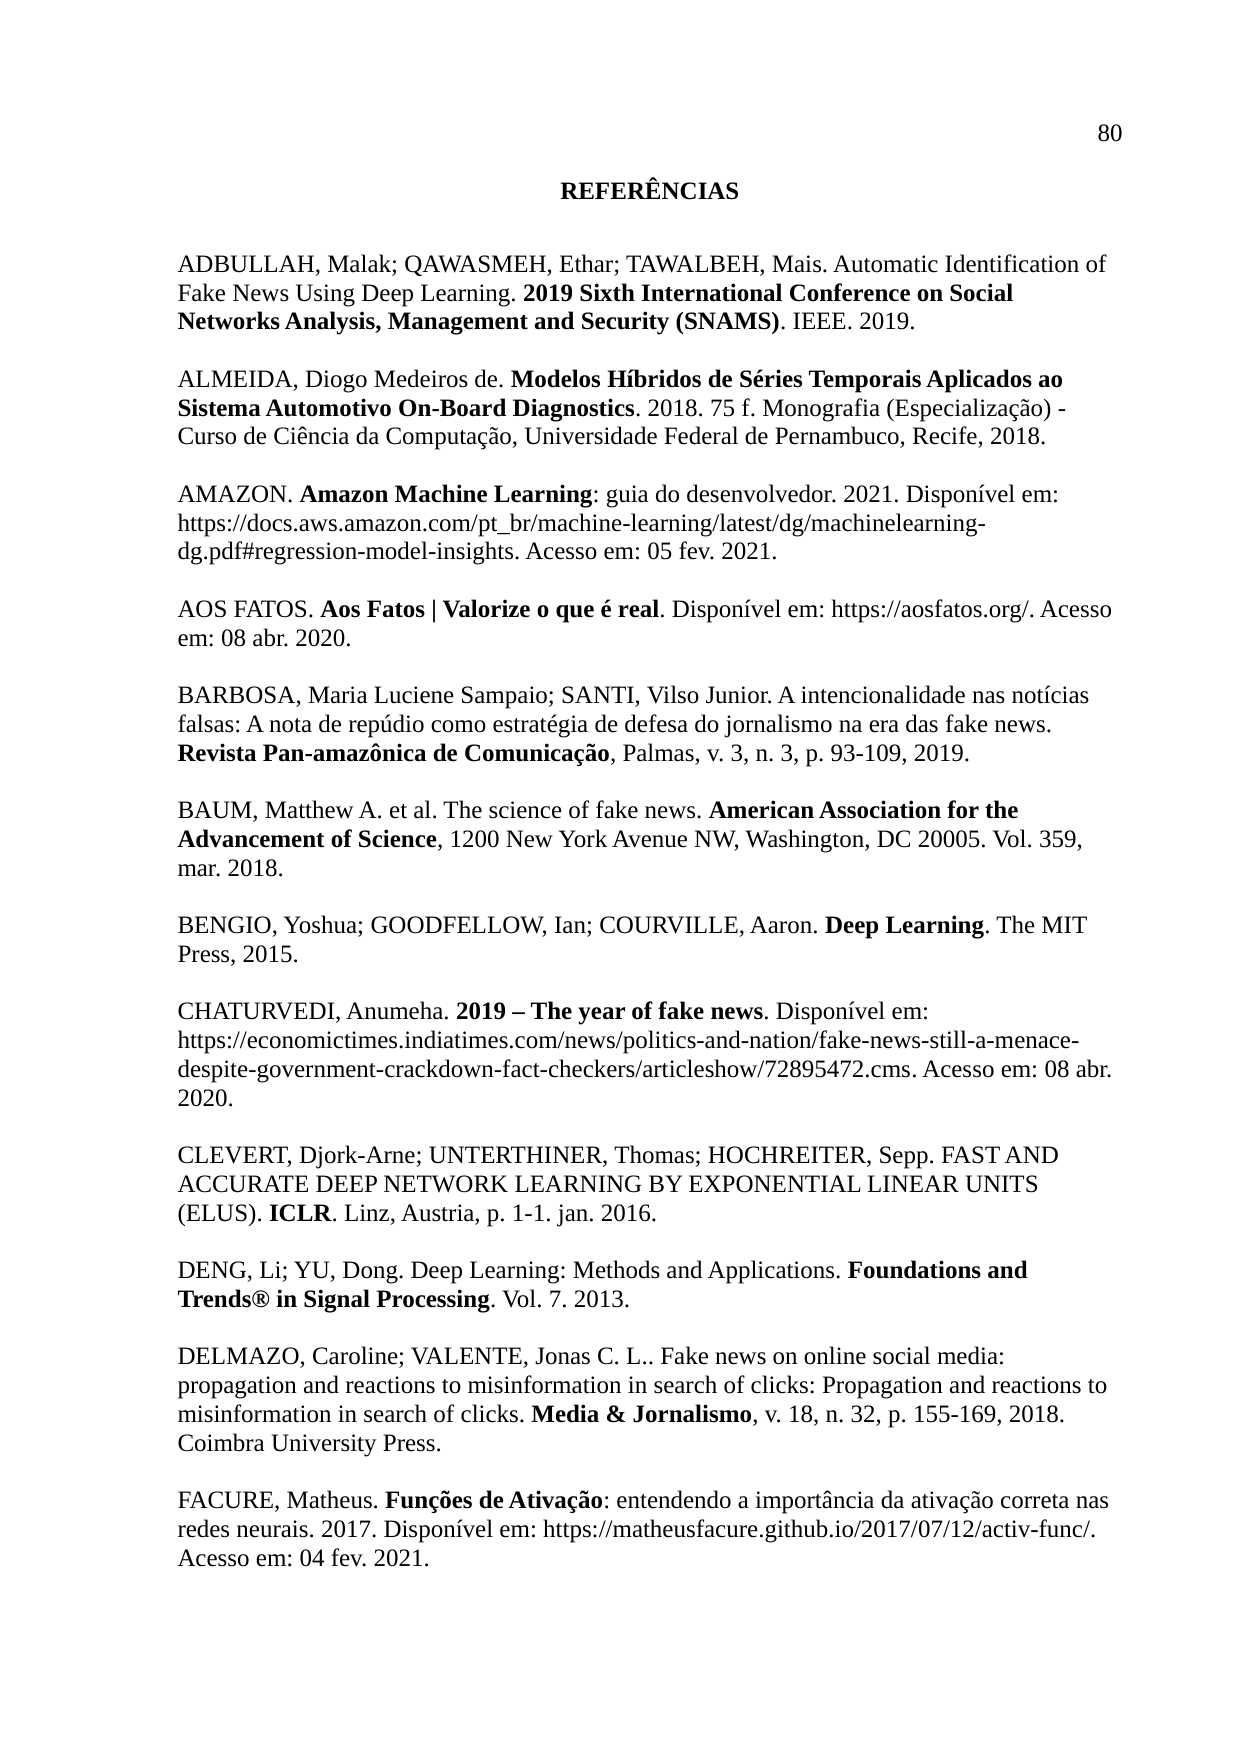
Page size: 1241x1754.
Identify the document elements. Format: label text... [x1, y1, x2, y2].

text ALMEIDA, Diogo Medeiros de. Modelos Híbridos de Séries Temporais Aplicados ao Sistema Automotivo On-Board Diagnostics. 2018. 75 f. Monografia (Especialização) - Curso de Ciência da Computação, Universidade Federal de Pernambuco, Recife, 2018. [177, 364, 1122, 450]
text DELMAZO, Caroline; VALENTE, Jonas C. L.. Fake news on online social media: propagation and reactions to misinformation in search of clicks: Propagation and reactions to misinformation in search of clicks. Media & Jornalismo, v. 18, n. 32, p. 155-169, 2018. Coimbra University Press. [177, 1341, 1122, 1456]
text CLEVERT, Djork-Arne; UNTERTHINER, Thomas; HOCHREITER, Sepp. FAST AND ACCURATE DEEP NETWORK LEARNING BY EXPONENTIAL LINEAR UNITS (ELUS). ICLR. Linz, Austria, p. 1-1. jan. 2016. [177, 1140, 1122, 1226]
text BENGIO, Yoshua; GOODFELLOW, Ian; COURVILLE, Aaron. Deep Learning. The MIT Press, 2015. [177, 910, 1122, 968]
subtitle REFERÊNCIAS [177, 176, 1122, 205]
text DENG, Li; YU, Dong. Deep Learning: Methods and Applications. Foundations and Trends® in Signal Processing. Vol. 7. 2013. [177, 1255, 1122, 1313]
text AOS FATOS. Aos Fatos | Valorize o que é real. Disponível em: https://aosfatos.org/. Acesso em: 08 abr. 2020. [177, 594, 1122, 651]
text CHATURVEDI, Anumeha. 2019 – The year of fake news. Disponível em: https://economictimes.indiatimes.com/news/politics-and-nation/fake-news-still-a-menace-despite-government-crackdown-fact-checkers/articleshow/72895472.cms. Acesso em: 08 abr. 2020. [177, 996, 1122, 1111]
text BARBOSA, Maria Luciene Sampaio; SANTI, Vilso Junior. A intencionalidade nas notícias falsas: A nota de repúdio como estratégia de defesa do jornalismo na era das fake news. Revista Pan-amazônica de Comunicação, Palmas, v. 3, n. 3, p. 93-109, 2019. [177, 680, 1122, 766]
text BAUM, Matthew A. et al. The science of fake news. American Association for the Advancement of Science, 1200 New York Avenue NW, Washington, DC 20005. Vol. 359, mar. 2018. [177, 795, 1122, 881]
text FACURE, Matheus. Funções de Ativação: entendendo a importância da ativação correta nas redes neurais. 2017. Disponível em: https://matheusfacure.github.io/2017/07/12/activ-func/. Acesso em: 04 fev. 2021. [177, 1485, 1122, 1571]
text ADBULLAH, Malak; QAWASMEH, Ethar; TAWALBEH, Mais. Automatic Identification of Fake News Using Deep Learning. 2019 Sixth International Conference on Social Networks Analysis, Management and Security (SNAMS). IEEE. 2019. [177, 249, 1122, 335]
text AMAZON. Amazon Machine Learning: guia do desenvolvedor. 2021. Disponível em: https://docs.aws.amazon.com/pt_br/machine-learning/latest/dg/machinelearning-dg.pdf#regression-model-insights. Acesso em: 05 fev. 2021. [177, 479, 1122, 565]
